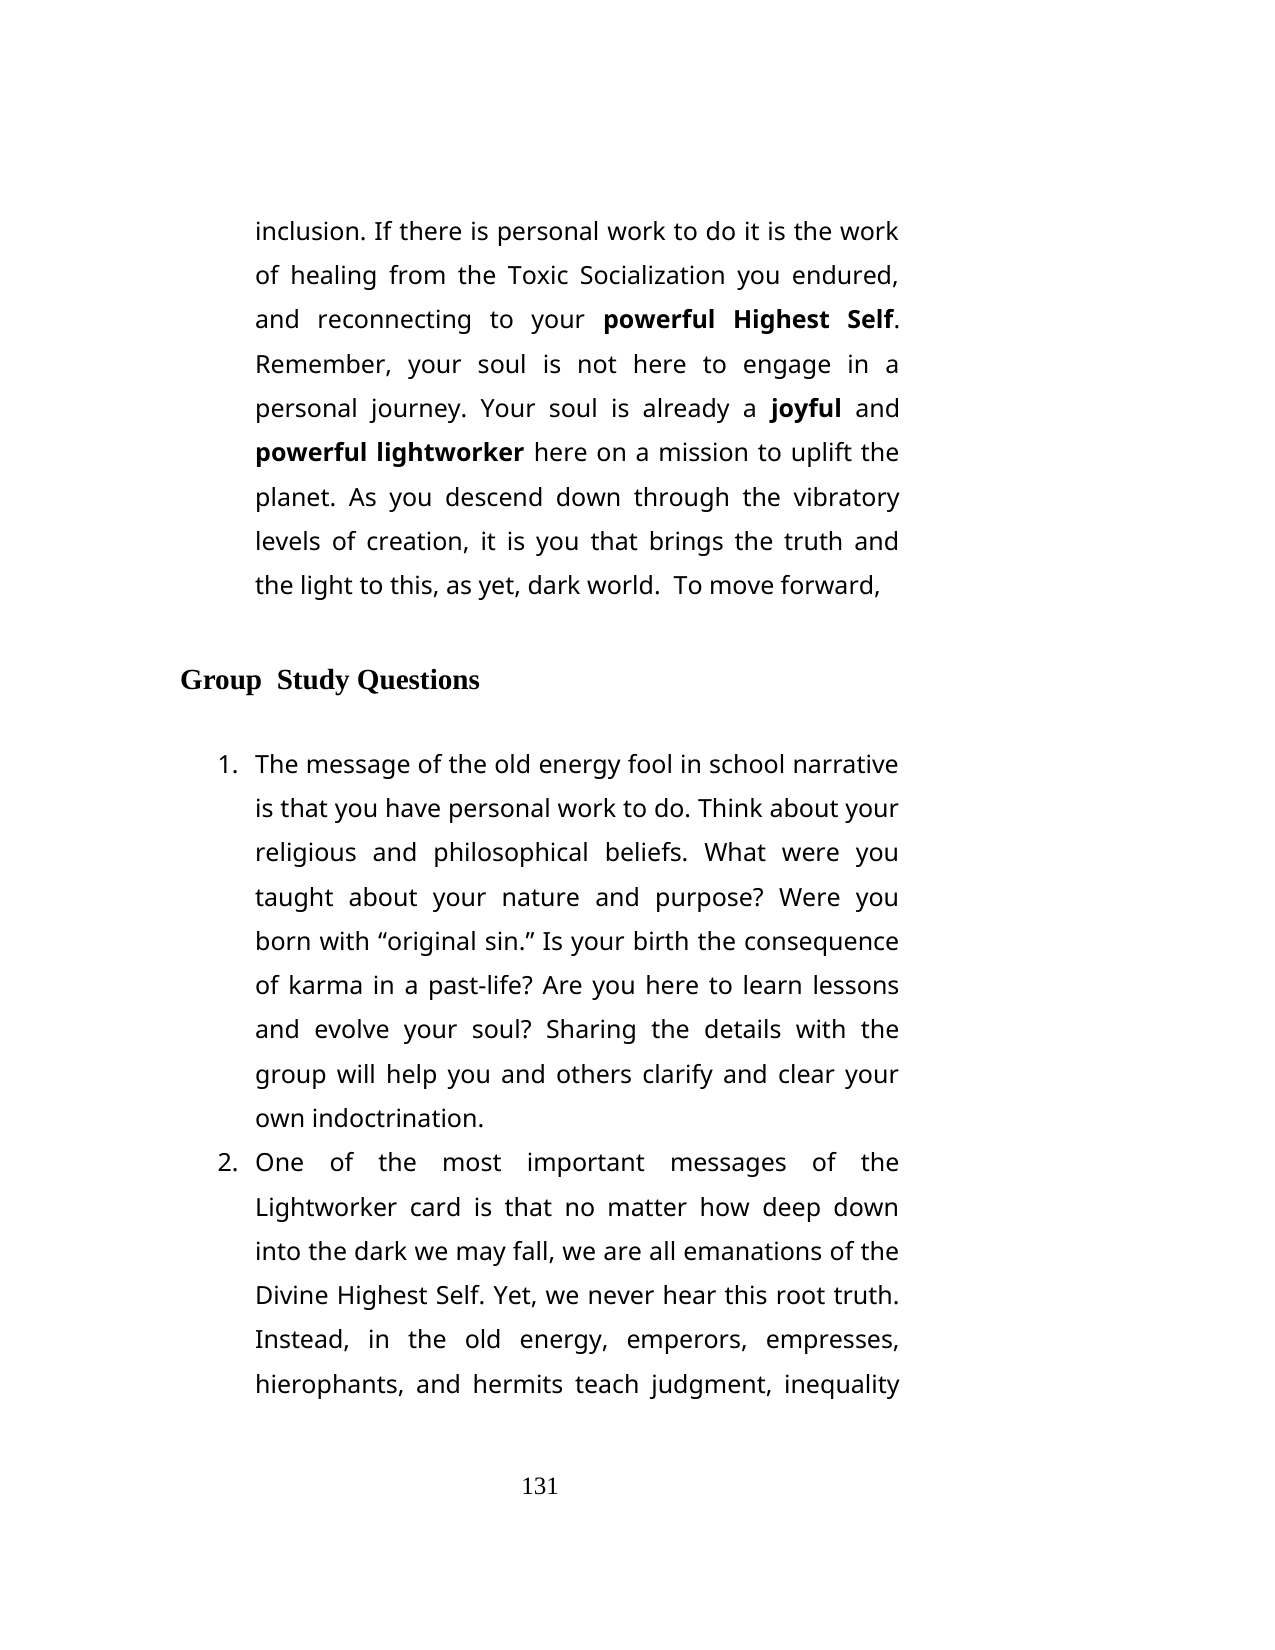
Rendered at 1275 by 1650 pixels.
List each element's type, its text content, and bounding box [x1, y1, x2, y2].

list The message of the old energy fool in school narrative is that you have personal work to do. Think about your religious and philosophical beliefs. What were you taught about your nature and purpose? Were you born with “original sin.” Is your birth the consequence of karma in a past-life? Are you here to learn lessons and evolve your soul? Sharing the details with the group will help you and others clarify and clear your own indoctrination. [217, 747, 900, 1135]
subtitle Group Study Questions [180, 662, 900, 696]
list inclusion. If there is personal work to do it is the work of healing from the Toxic Socialization you endured, and reconnecting to your powerful Highest Self. Remember, your soul is not here to engage in a personal journey. Your soul is already a joyful and powerful lightworker here on a mission to uplift the planet. As you descend down through the vibratory levels of creation, it is you that brings the truth and the light to this, as yet, dark world. To move forward, [217, 213, 900, 602]
list One of the most important messages of the Lightworker card is that no matter how deep down into the dark we may fall, we are all emanations of the Divine Highest Self. Yet, we never hear this root truth. Instead, in the old energy, emperors, empresses, hierophants, and hermits teach judgment, inequality [217, 1145, 900, 1400]
